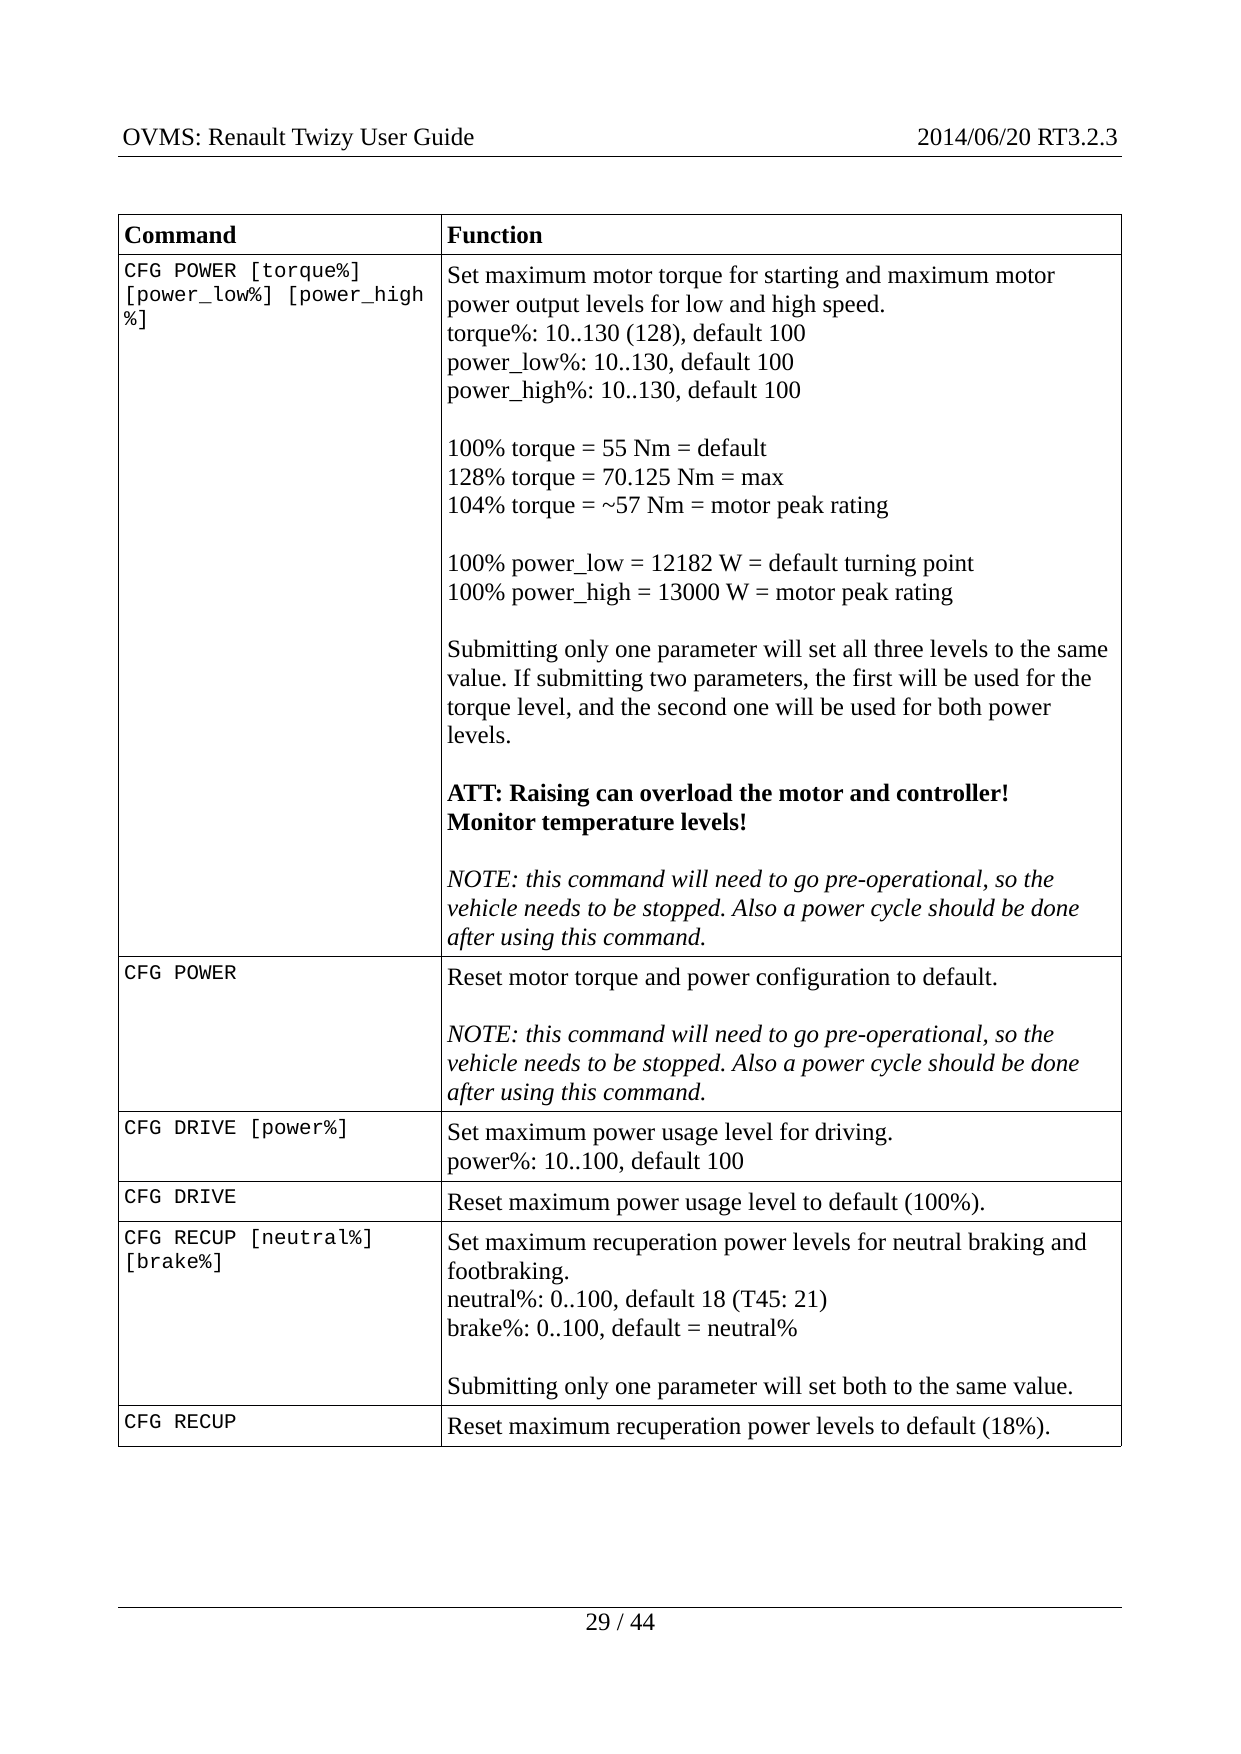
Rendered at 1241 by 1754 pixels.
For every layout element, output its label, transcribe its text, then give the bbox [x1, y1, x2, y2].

table_cell Reset motor torque and power configuration to default. NOTE: this command will need to go pre-operational, so the vehicle needs to be stopped. Also a power cycle should be done after using this command. [442, 957, 1121, 1111]
table_cell CFG DRIVE [power%] [119, 1112, 441, 1181]
table_cell CFG POWER [119, 957, 441, 1111]
table_cell Set maximum power usage level for driving. power%: 10..100, default 100 [442, 1112, 1121, 1181]
table_cell Reset maximum power usage level to default (100%). [442, 1182, 1121, 1221]
table_header Command [119, 215, 441, 254]
table_cell CFG POWER [torque%] [power_low%] [power_high%] [119, 255, 441, 956]
table_header Function [442, 215, 1121, 254]
table_cell Set maximum motor torque for starting and maximum motor power output levels for low and high speed. torque%: 10..130 (128), default 100 power_low%: 10..130, default 100 power_high%: 10..130, default 100 100% torque = 55 Nm = default 128% torque = 70.125 Nm = max 104% torque = ~57 Nm = motor peak rating 100% power_low = 12182 W = default turning point 100% power_high = 13000 W = motor peak rating Submitting only one parameter will set all three levels to the same value. If submitting two parameters, the first will be used for the torque level, and the second one will be used for both power levels. ATT: Raising can overload the motor and controller! Monitor temperature levels! NOTE: this command will need to go pre-operational, so the vehicle needs to be stopped. Also a power cycle should be done after using this command. [442, 255, 1121, 956]
table_cell Set maximum recuperation power levels for neutral braking and footbraking. neutral%: 0..100, default 18 (T45: 21) brake%: 0..100, default = neutral% Submitting only one parameter will set both to the same value. [442, 1222, 1121, 1405]
table_cell CFG RECUP [neutral%] [brake%] [119, 1222, 441, 1405]
table_cell CFG RECUP [119, 1406, 441, 1446]
table_cell CFG DRIVE [119, 1182, 441, 1221]
table_cell Reset maximum recuperation power levels to default (18%). [442, 1406, 1121, 1446]
